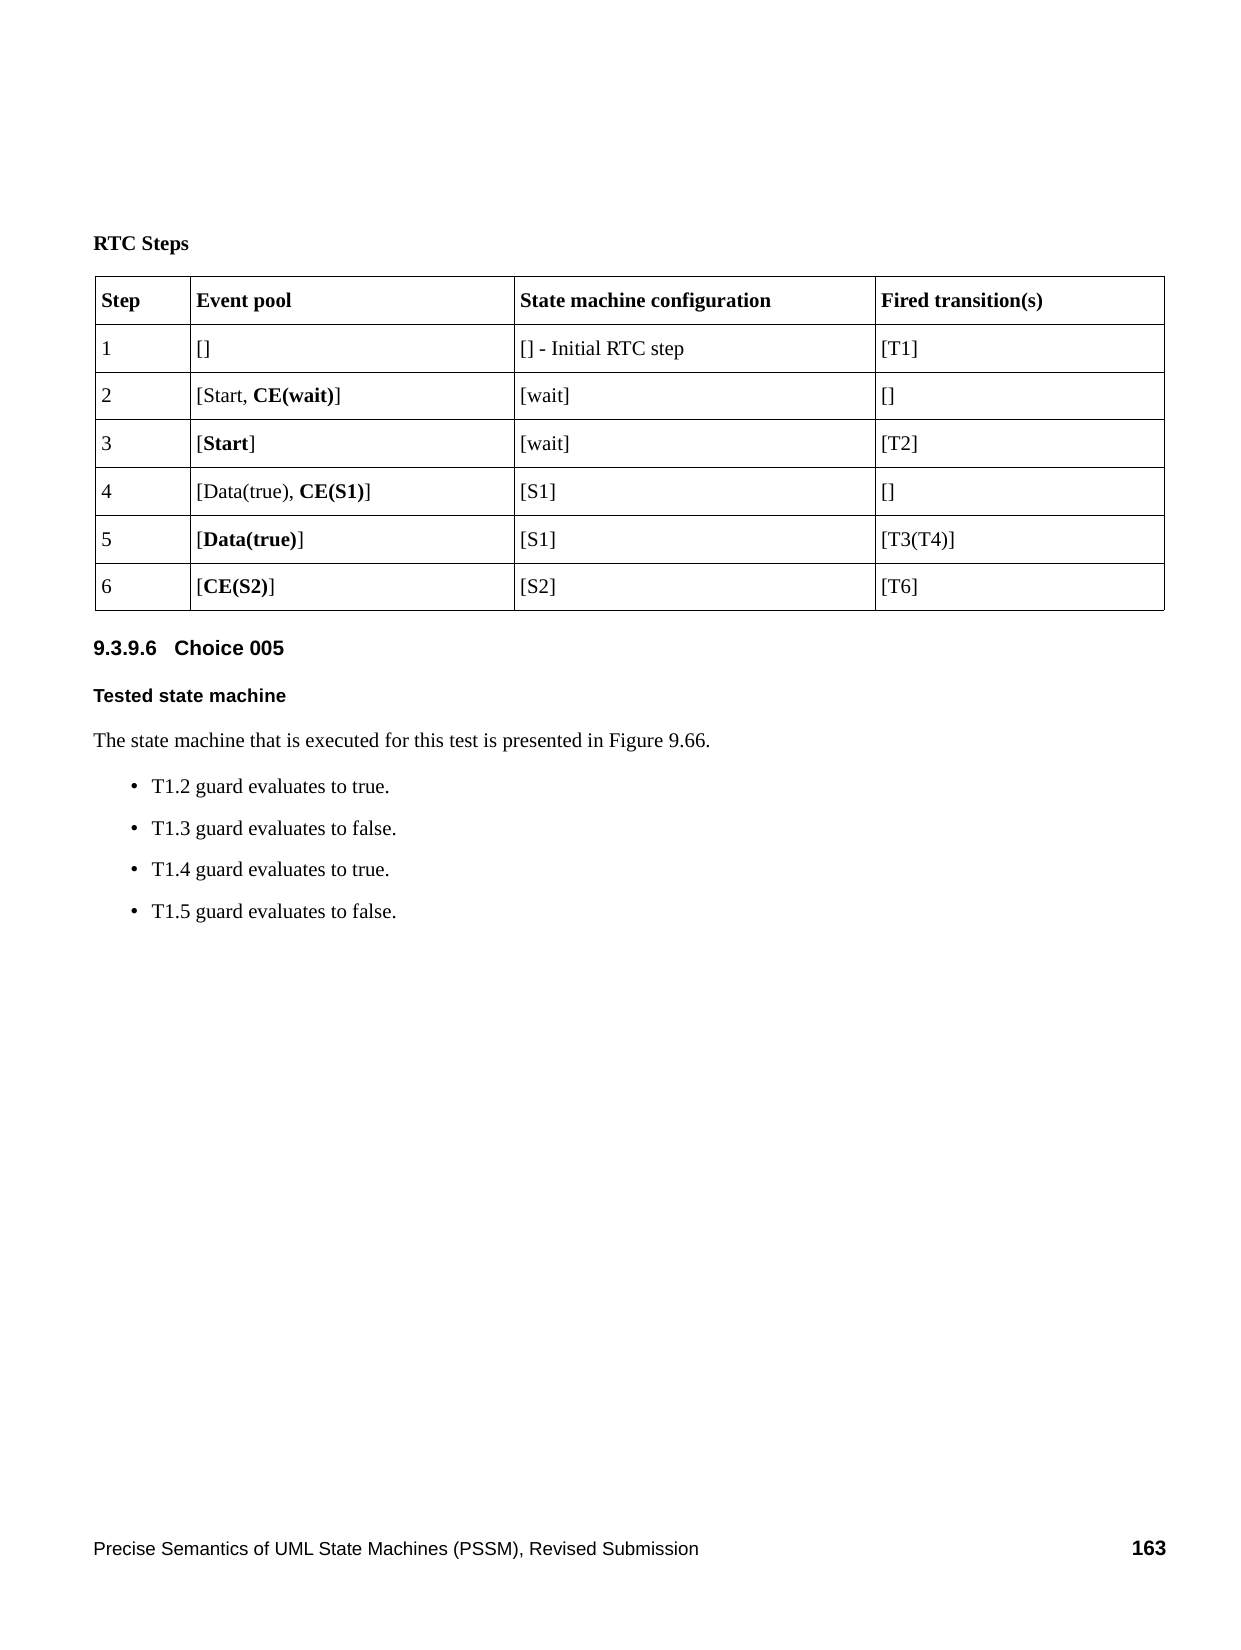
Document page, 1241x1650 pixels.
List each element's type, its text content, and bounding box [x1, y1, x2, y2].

table_header Event pool [191, 277, 514, 324]
table_cell [S2] [515, 564, 875, 610]
subtitle Tested state machine [93, 685, 1164, 707]
table_cell [] [876, 373, 1164, 419]
table_cell [] [191, 325, 514, 372]
table_cell [T1] [876, 325, 1164, 372]
table_cell [S1] [515, 468, 875, 515]
table_cell [] - Initial RTC step [515, 325, 875, 372]
list T1.5 guard evaluates to false. [131, 898, 1164, 923]
list T1.4 guard evaluates to true. [131, 856, 1164, 881]
text The state machine that is executed for this test is presented in Figure 9.66. [93, 728, 1164, 752]
subtitle Choice 005 [93, 635, 1164, 660]
table_cell 1 [96, 325, 190, 372]
text RTC Steps [93, 231, 1164, 255]
table_cell [Start, CE(wait)] [191, 373, 514, 419]
table_cell [T2] [876, 420, 1164, 467]
table_cell [Start] [191, 420, 514, 467]
table_header Step [96, 277, 190, 324]
list T1.3 guard evaluates to false. [131, 814, 1164, 839]
table_header State machine configuration [515, 277, 875, 324]
table_cell [S1] [515, 516, 875, 562]
table_cell [] [876, 468, 1164, 515]
table_cell [Data(true)] [191, 516, 514, 562]
table_cell [wait] [515, 420, 875, 467]
table_cell 3 [96, 420, 190, 467]
table_cell [Data(true), CE(S1)] [191, 468, 514, 515]
table_cell [wait] [515, 373, 875, 419]
table_cell [T3(T4)] [876, 516, 1164, 562]
table_cell 2 [96, 373, 190, 419]
table_header Fired transition(s) [876, 277, 1164, 324]
table_cell [CE(S2)] [191, 564, 514, 610]
table_cell 5 [96, 516, 190, 562]
table_cell 6 [96, 564, 190, 610]
table_cell [T6] [876, 564, 1164, 610]
table_cell 4 [96, 468, 190, 515]
list T1.2 guard evaluates to true. [131, 773, 1164, 798]
